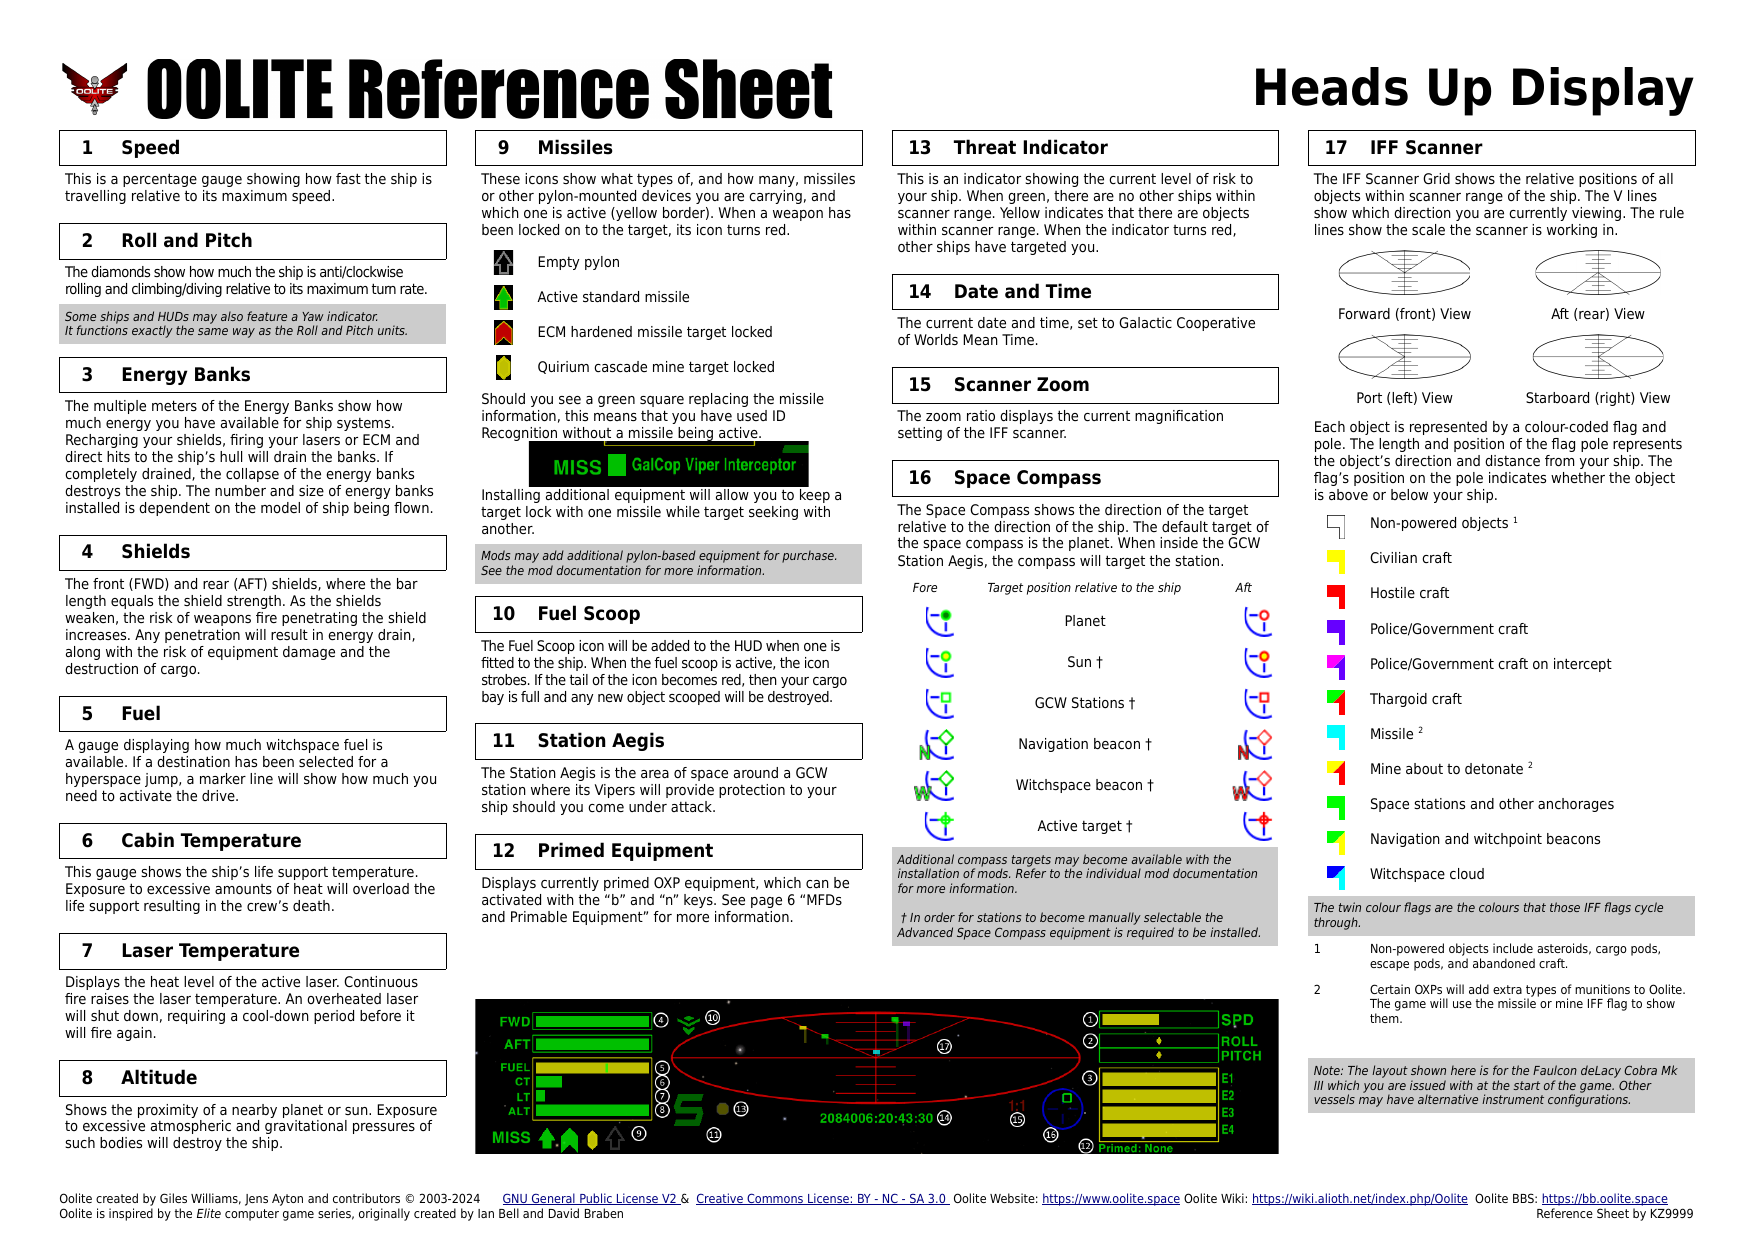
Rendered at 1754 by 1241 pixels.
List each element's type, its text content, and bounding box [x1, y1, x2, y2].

table_cell ECM hardened missile target locked [532, 315, 862, 350]
table_cell The Fuel Scoop icon will be added to the HUD when one is fitted to the ship. When the fuel scoop is active, the icon strobes. If the tail of the icon becomes red, then your cargo bay is full and any new object scooped will be destroyed. [475, 633, 862, 711]
picture [475, 999, 1279, 1154]
picture [924, 811, 955, 841]
table_cell [1501, 245, 1695, 301]
table_header Energy Banks [115, 358, 446, 392]
table_cell [1308, 329, 1501, 385]
table_cell Police/Government craft [1364, 615, 1695, 650]
table_cell Navigation beacon † [960, 724, 1210, 765]
picture [61, 56, 128, 122]
table_cell [1501, 329, 1695, 385]
table_cell Mine about to detonate 2 [1364, 755, 1695, 790]
table_cell Civilian craft [1364, 545, 1695, 580]
table_cell Port (left) View [1308, 385, 1501, 413]
table_header 1 [60, 131, 115, 165]
table_cell [1210, 683, 1278, 724]
table_cell Navigation and witchpoint beacons [1364, 825, 1695, 861]
table_header Threat Indicator [948, 131, 1278, 165]
table_cell Active target † [960, 806, 1210, 847]
table_cell Hostile craft [1364, 580, 1695, 615]
table_header IFF Scanner [1364, 131, 1695, 165]
table_header 6 [60, 824, 115, 858]
picture [1327, 585, 1345, 609]
table_cell Mods may add additional pylon-based equipment for purchase. See the mod documentation for more information. [475, 544, 862, 584]
table_header Missiles [532, 131, 862, 165]
picture [496, 355, 511, 380]
table_header 17 [1309, 131, 1364, 165]
table_cell The IFF Scanner Grid shows the relative positions of all objects within scanner range of the ship. The V lines show which direction you are currently viewing. The rule lines show the scale the scanner is working in. [1308, 166, 1695, 245]
table_cell Additional compass targets may become available with the installation of mods. Refer to the individual mod documentation for more information. † In order for stations to become manually selectable the Advanced Space Compass equipment is required to be installed. [892, 847, 1278, 946]
picture [1327, 796, 1345, 820]
picture [528, 441, 809, 487]
picture [494, 320, 513, 345]
table_cell [475, 280, 532, 315]
table_header Fuel [115, 697, 446, 731]
table_cell [892, 601, 960, 642]
table_cell Aft [1210, 575, 1278, 601]
picture [1244, 688, 1273, 719]
table_cell Certain OXPs will add extra types of munitions to Oolite. The game will use the missile or mine IFF flag to show them. [1364, 977, 1695, 1032]
table_cell Starboard (right) View [1501, 385, 1695, 413]
table_cell [1308, 861, 1364, 896]
table_header 8 [60, 1061, 115, 1096]
picture [1232, 770, 1273, 801]
table_header Speed [115, 131, 446, 165]
table_cell This gauge shows the ship’s life support temperature. Exposure to excessive amounts of heat will overload the life support resulting in the crew’s death. [59, 859, 446, 921]
table_cell [475, 245, 532, 280]
table_cell [892, 642, 960, 683]
table_cell This is a percentage gauge showing how fast the ship is travelling relative to its maximum speed. [59, 166, 446, 211]
picture [1327, 690, 1345, 715]
picture [919, 729, 955, 760]
picture [926, 688, 955, 719]
table_cell [1308, 685, 1364, 720]
table_cell [475, 315, 532, 350]
table_header 3 [60, 358, 115, 392]
picture [1243, 811, 1273, 841]
table_header 11 [476, 724, 532, 759]
table_cell [892, 683, 960, 724]
table_cell [1308, 755, 1364, 790]
table_cell [892, 724, 960, 765]
table_cell Fore [892, 575, 960, 601]
table_cell Should you see a green square replacing the missile information, this means that you have used ID Recognition without a missile being active. Installing additional equipment will allow you to keep a target lock with one missile while target seeking with another. [475, 385, 862, 543]
table_header Station Aegis [532, 724, 862, 759]
table_cell 2 [1308, 977, 1364, 1032]
table_cell The current date and time, set to Galactic Cooperative of Worlds Mean Time. [892, 310, 1278, 355]
picture [1327, 725, 1345, 750]
table_cell Non-powered objects 1 [1364, 510, 1695, 544]
table_cell A gauge displaying how much witchspace fuel is available. If a destination has been selected for a hyperspace jump, a marker line will show how much you need to activate the drive. [59, 732, 446, 811]
table_header 16 [893, 461, 948, 496]
table_header 10 [476, 597, 532, 632]
table_cell 1 [1308, 936, 1364, 977]
table_header 15 [893, 368, 948, 402]
table_header Fuel Scoop [532, 597, 862, 632]
table_cell [892, 765, 960, 806]
table_cell [1308, 720, 1364, 755]
table_cell The front (FWD) and rear (AFT) shields, where the bar length equals the shield strength. As the shields weaken, the risk of weapons fire penetrating the shield increases. Any penetration will result in energy drain, along with the risk of equipment damage and the destruction of cargo. [59, 571, 446, 684]
picture [1327, 866, 1345, 890]
table_cell Active standard missile [532, 280, 862, 315]
picture [1327, 655, 1345, 680]
table_cell [1210, 724, 1278, 765]
table_header 5 [60, 697, 115, 731]
picture [1327, 761, 1345, 785]
table_cell [1210, 806, 1278, 847]
table_cell Thargoid craft [1364, 685, 1695, 720]
table_cell [1308, 825, 1364, 861]
picture [926, 606, 955, 637]
picture [147, 59, 833, 119]
table_header 9 [476, 131, 532, 165]
table_cell Empty pylon [532, 245, 862, 280]
picture [1327, 831, 1345, 855]
table_cell The multiple meters of the Energy Banks show how much energy you have available for ship systems. Recharging your shields, firing your lasers or ECM and direct hits to the ship’s hull will drain the banks. If completely drained, the collapse of the energy banks destroys the ship. The number and size of energy banks installed is dependent on the model of ship being flown. [59, 393, 446, 523]
picture [1327, 550, 1345, 574]
picture [1338, 334, 1471, 379]
picture [1535, 250, 1661, 295]
table_cell [475, 350, 532, 385]
picture [493, 250, 514, 275]
table_cell Sun † [960, 642, 1210, 683]
table_cell [1308, 245, 1501, 301]
table_cell Note: The layout shown here is for the Faulcon deLacy Cobra Mk III which you are issued with at the start of the game. Other vessels may have alternative instrument configurations. [1308, 1058, 1695, 1113]
table_cell Some ships and HUDs may also feature a Yaw indicator. It functions exactly the same way as the Roll and Pitch units. [59, 304, 446, 344]
table_cell Displays the heat level of the active laser. Continuous fire raises the laser temperature. An overheated laser will shut down, requiring a cool-down period before it will fire again. [59, 970, 446, 1048]
table_cell Displays currently primed OXP equipment, which can be activated with the “b” and “n” keys. See page 6 “MFDs and Primable Equipment” for more information. [475, 870, 862, 931]
table_cell The diamonds show how much the ship is anti/clockwise rolling and climbing/diving relative to its maximum turn rate. [59, 260, 446, 304]
table_cell Witchspace beacon † [960, 765, 1210, 806]
table_cell [1308, 615, 1364, 650]
table_cell Witchspace cloud [1364, 861, 1695, 896]
picture [1327, 620, 1345, 645]
table_header 4 [60, 536, 115, 570]
table_header Altitude [115, 1061, 446, 1096]
picture [926, 647, 955, 678]
table_cell The twin colour flags are the colours that those IFF flags cycle through. [1308, 896, 1695, 936]
table_header 13 [893, 131, 948, 165]
table_cell Forward (front) View [1308, 301, 1501, 329]
table_cell Planet [960, 601, 1210, 642]
picture [1244, 606, 1273, 637]
table_cell Target position relative to the ship [960, 575, 1210, 601]
table_cell Quirium cascade mine target locked [532, 350, 862, 385]
table_header Roll and Pitch [115, 224, 446, 258]
table_header 14 [893, 275, 948, 309]
table_cell GCW Stations † [960, 683, 1210, 724]
picture [1338, 250, 1470, 295]
table_cell [1210, 765, 1278, 806]
table_header Laser Temperature [115, 934, 446, 968]
picture [494, 285, 513, 310]
table_header 7 [60, 934, 115, 968]
table_header Space Compass [948, 461, 1278, 496]
table_cell [1308, 510, 1364, 544]
table_header Primed Equipment [532, 835, 862, 869]
table_cell [892, 806, 960, 847]
table_cell [1210, 601, 1278, 642]
table_header Shields [115, 536, 446, 570]
picture [1238, 729, 1273, 760]
table_cell Police/Government craft on intercept [1364, 650, 1695, 685]
table_cell [1210, 642, 1278, 683]
table_cell Aft (rear) View [1501, 301, 1695, 329]
picture [1244, 647, 1273, 678]
table_cell The Space Compass shows the direction of the target relative to the direction of the ship. The default target of the space compass is the planet. When inside the GCW Station Aegis, the compass will target the station. [892, 497, 1278, 575]
table_header Scanner Zoom [948, 368, 1278, 402]
picture [914, 770, 955, 801]
table_cell Space stations and other anchorages [1364, 790, 1695, 825]
table_cell The zoom ratio displays the current magnification setting of the IFF scanner. [892, 404, 1278, 448]
table_cell [1308, 545, 1364, 580]
table_cell This is an indicator showing the current level of risk to your ship. When green, there are no other ships within scanner range. Yellow indicates that there are objects within scanner range. When the indicator turns red, other ships have targeted you. [892, 166, 1278, 262]
table_header 12 [476, 835, 532, 869]
table_cell Missile 2 [1364, 720, 1695, 755]
picture [1532, 334, 1664, 379]
table_header 2 [60, 224, 115, 258]
table_cell These icons show what types of, and how many, missiles or other pylon-mounted devices you are carrying, and which one is active (yellow border). When a weapon has been locked on to the target, its icon turns red. [475, 166, 862, 245]
table_cell Shows the proximity of a nearby planet or sun. Exposure to excessive atmospheric and gravitational pressures of such bodies will destroy the ship. [59, 1097, 446, 1158]
table_cell [1308, 580, 1364, 615]
table_cell [1308, 1032, 1695, 1058]
table_cell [1308, 650, 1364, 685]
table_header Date and Time [948, 275, 1278, 309]
table_cell Each object is represented by a colour-coded flag and pole. The length and position of the flag pole represents the object’s direction and distance from your ship. The flag’s position on the pole indicates whether the object is above or below your ship. [1308, 413, 1695, 509]
table_cell [1308, 790, 1364, 825]
table_cell The Station Aegis is the area of space around a GCW station where its Vipers will provide protection to your ship should you come under attack. [475, 760, 862, 821]
table_cell Non-powered objects include asteroids, cargo pods, escape pods, and abandoned craft. [1364, 936, 1695, 977]
table_header Cabin Temperature [115, 824, 446, 858]
picture [1327, 515, 1345, 539]
